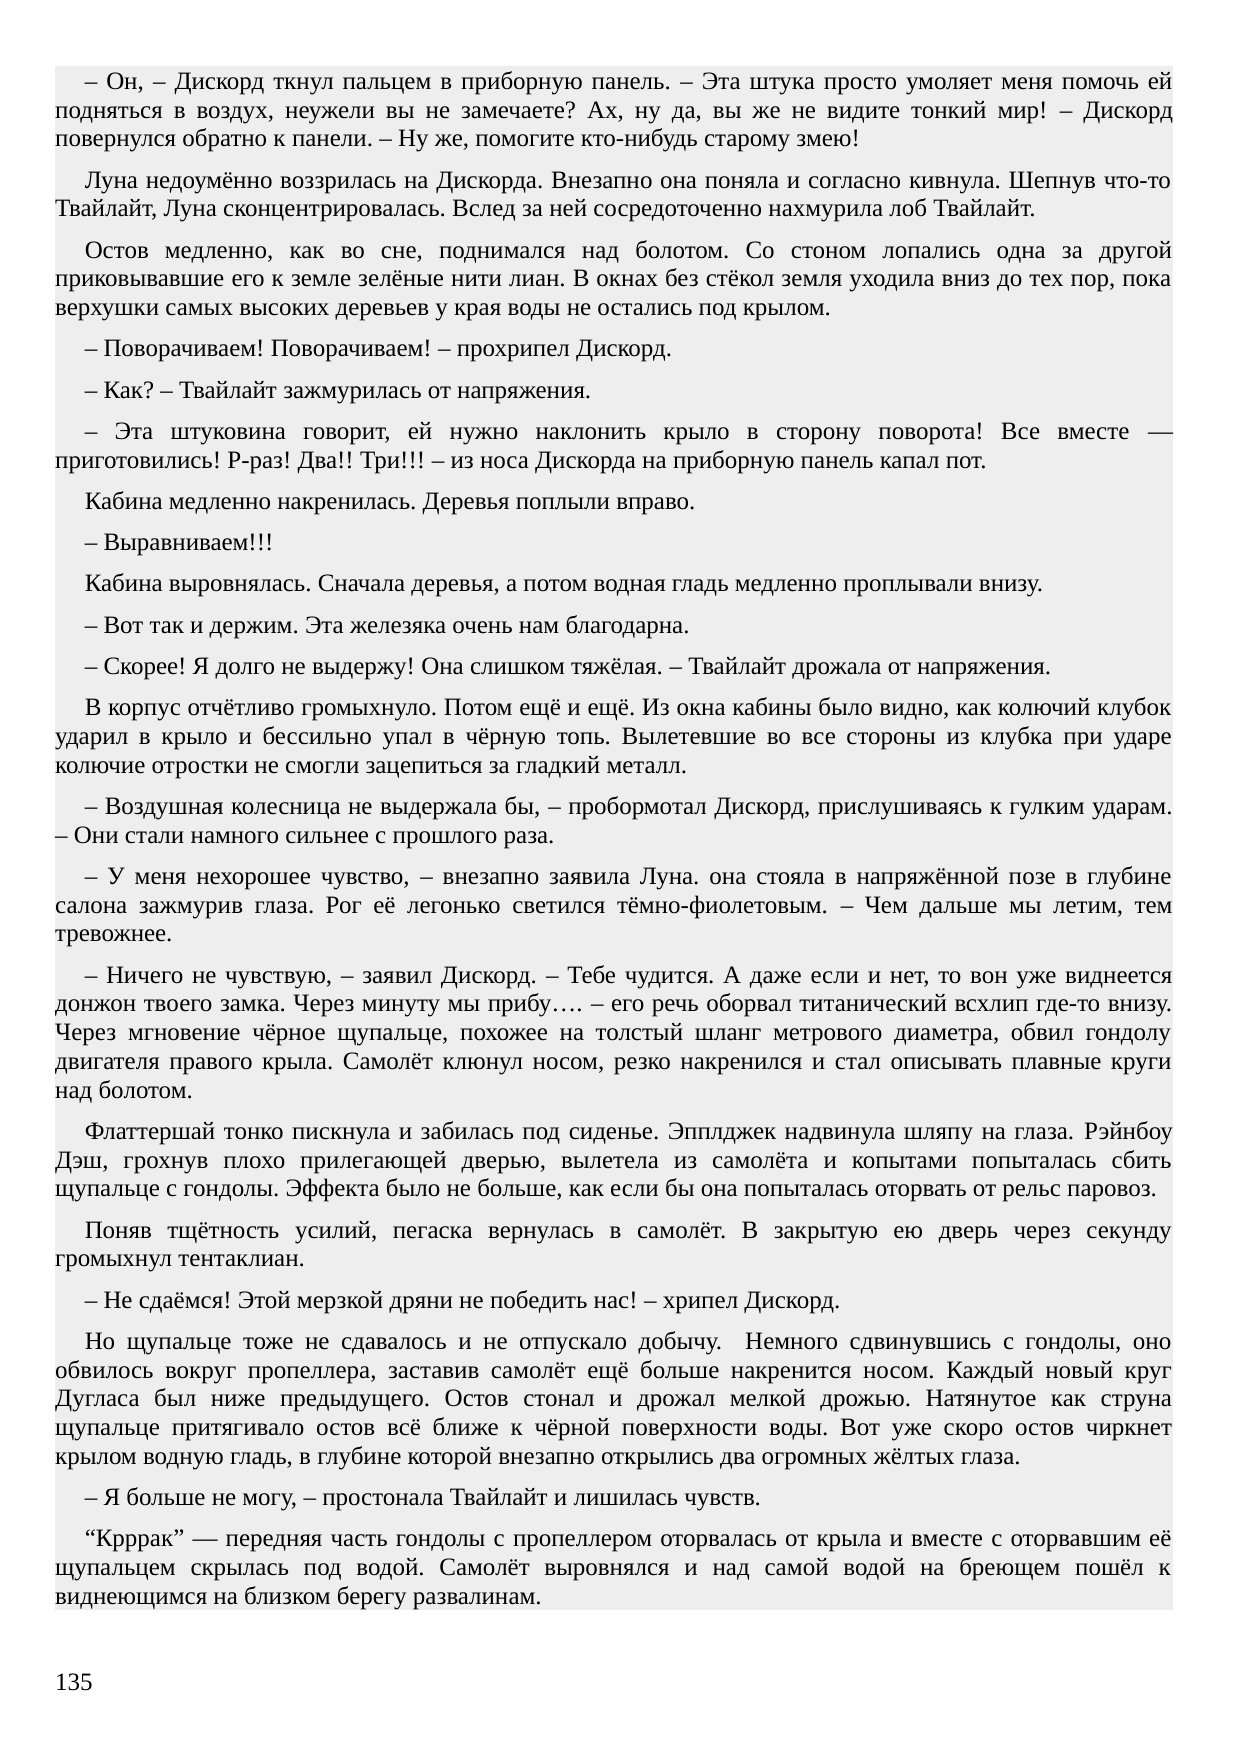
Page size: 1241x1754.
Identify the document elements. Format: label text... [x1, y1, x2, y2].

text В корпус отчётливо громыхнуло. Потом ещё и ещё. Из окна кабины было видно, как колючий клубок ударил в крыло и бессильно упал в чёрную топь. Вылетевшие во все стороны из клубка при ударе колючие отростки не смогли зацепиться за гладкий металл. [55, 692, 1173, 778]
text – Выравниваем!!! [55, 527, 1173, 556]
text Но щупальце тоже не сдавалось и не отпускало добычу. Немного сдвинувшись с гондолы, оно обвилось вокруг пропеллера, заставив самолёт ещё больше накренится носом. Каждый новый круг Дугласа был ниже предыдущего. Остов стонал и дрожал мелкой дрожью. Натянутое как струна щупальце притягивало остов всё ближе к чёрной поверхности воды. Вот уже скоро остов чиркнет крылом водную гладь, в глубине которой внезапно открылись два огромных жёлтых глаза. [55, 1326, 1173, 1470]
text – Он, – Дискорд ткнул пальцем в приборную панель. – Эта штука просто умоляет меня помочь ей подняться в воздух, неужели вы не замечаете? Ах, ну да, вы же не видите тонкий мир! – Дискорд повернулся обратно к панели. – Ну же, помогите кто-нибудь старому змею! [55, 66, 1173, 152]
text – Не сдаёмся! Этой мерзкой дряни не победить нас! – хрипел Дискорд. [55, 1285, 1173, 1313]
text – Как? – Твайлайт зажмурилась от напряжения. [55, 375, 1173, 403]
text – У меня нехорошее чувство, – внезапно заявила Луна. она стояла в напряжённой позе в глубине салона зажмурив глаза. Рог её легонько светился тёмно-фиолетовым. – Чем дальше мы летим, тем тревожнее. [55, 861, 1173, 947]
text – Вот так и держим. Эта железяка очень нам благодарна. [55, 610, 1173, 638]
text – Ничего не чувствую, – заявил Дискорд. – Тебе чудится. А даже если и нет, то вон уже виднеется донжон твоего замка. Через минуту мы прибу…. – его речь оборвал титанический всхлип где-то внизу. Через мгновение чёрное щупальце, похожее на толстый шланг метрового диаметра, обвил гондолу двигателя правого крыла. Самолёт клюнул носом, резко накренился и стал описывать плавные круги над болотом. [55, 960, 1173, 1103]
text Кабина выровнялась. Сначала деревья, а потом водная гладь медленно проплывали внизу. [55, 568, 1173, 597]
text – Я больше не могу, – простонала Твайлайт и лишилась чувств. [55, 1482, 1173, 1511]
text Кабина медленно накренилась. Деревья поплыли вправо. [55, 486, 1173, 515]
text – Эта штуковина говорит, ей нужно наклонить крыло в сторону поворота! Все вместе — приготовились! Р-раз! Два!! Три!!! – из носа Дискорда на приборную панель капал пот. [55, 416, 1173, 473]
text Флаттершай тонко пискнула и забилась под сиденье. Эпплджек надвинула шляпу на глаза. Рэйнбоу Дэш, грохнув плохо прилегающей дверью, вылетела из самолёта и копытами попыталась сбить щупальце с гондолы. Эффекта было не больше, как если бы она попыталась оторвать от рельс паровоз. [55, 1116, 1173, 1202]
text – Воздушная колесница не выдержала бы, – пробормотал Дискорд, прислушиваясь к гулким ударам. – Они стали намного сильнее с прошлого раза. [55, 791, 1173, 848]
text Луна недоумённо воззрилась на Дискорда. Внезапно она поняла и согласно кивнула. Шепнув что-то Твайлайт, Луна сконцентрировалась. Вслед за ней сосредоточенно нахмурила лоб Твайлайт. [55, 165, 1173, 222]
text – Поворачиваем! Поворачиваем! – прохрипел Дискорд. [55, 333, 1173, 362]
text Поняв тщётность усилий, пегаска вернулась в самолёт. В закрытую ею дверь через секунду громыхнул тентаклиан. [55, 1215, 1173, 1272]
text Остов медленно, как во сне, поднимался над болотом. Со стоном лопались одна за другой приковывавшие его к земле зелёные нити лиан. В окнах без стёкол земля уходила вниз до тех пор, пока верхушки самых высоких деревьев у края воды не остались под крылом. [55, 235, 1173, 321]
text “Крррак” — передняя часть гондолы с пропеллером оторвалась от крыла и вместе с оторвавшим её щупальцем скрылась под водой. Самолёт выровнялся и над самой водой на бреющем пошёл к виднеющимся на близком берегу развалинам. [55, 1523, 1173, 1610]
text – Скорее! Я долго не выдержу! Она слишком тяжёлая. – Твайлайт дрожала от напряжения. [55, 651, 1173, 680]
